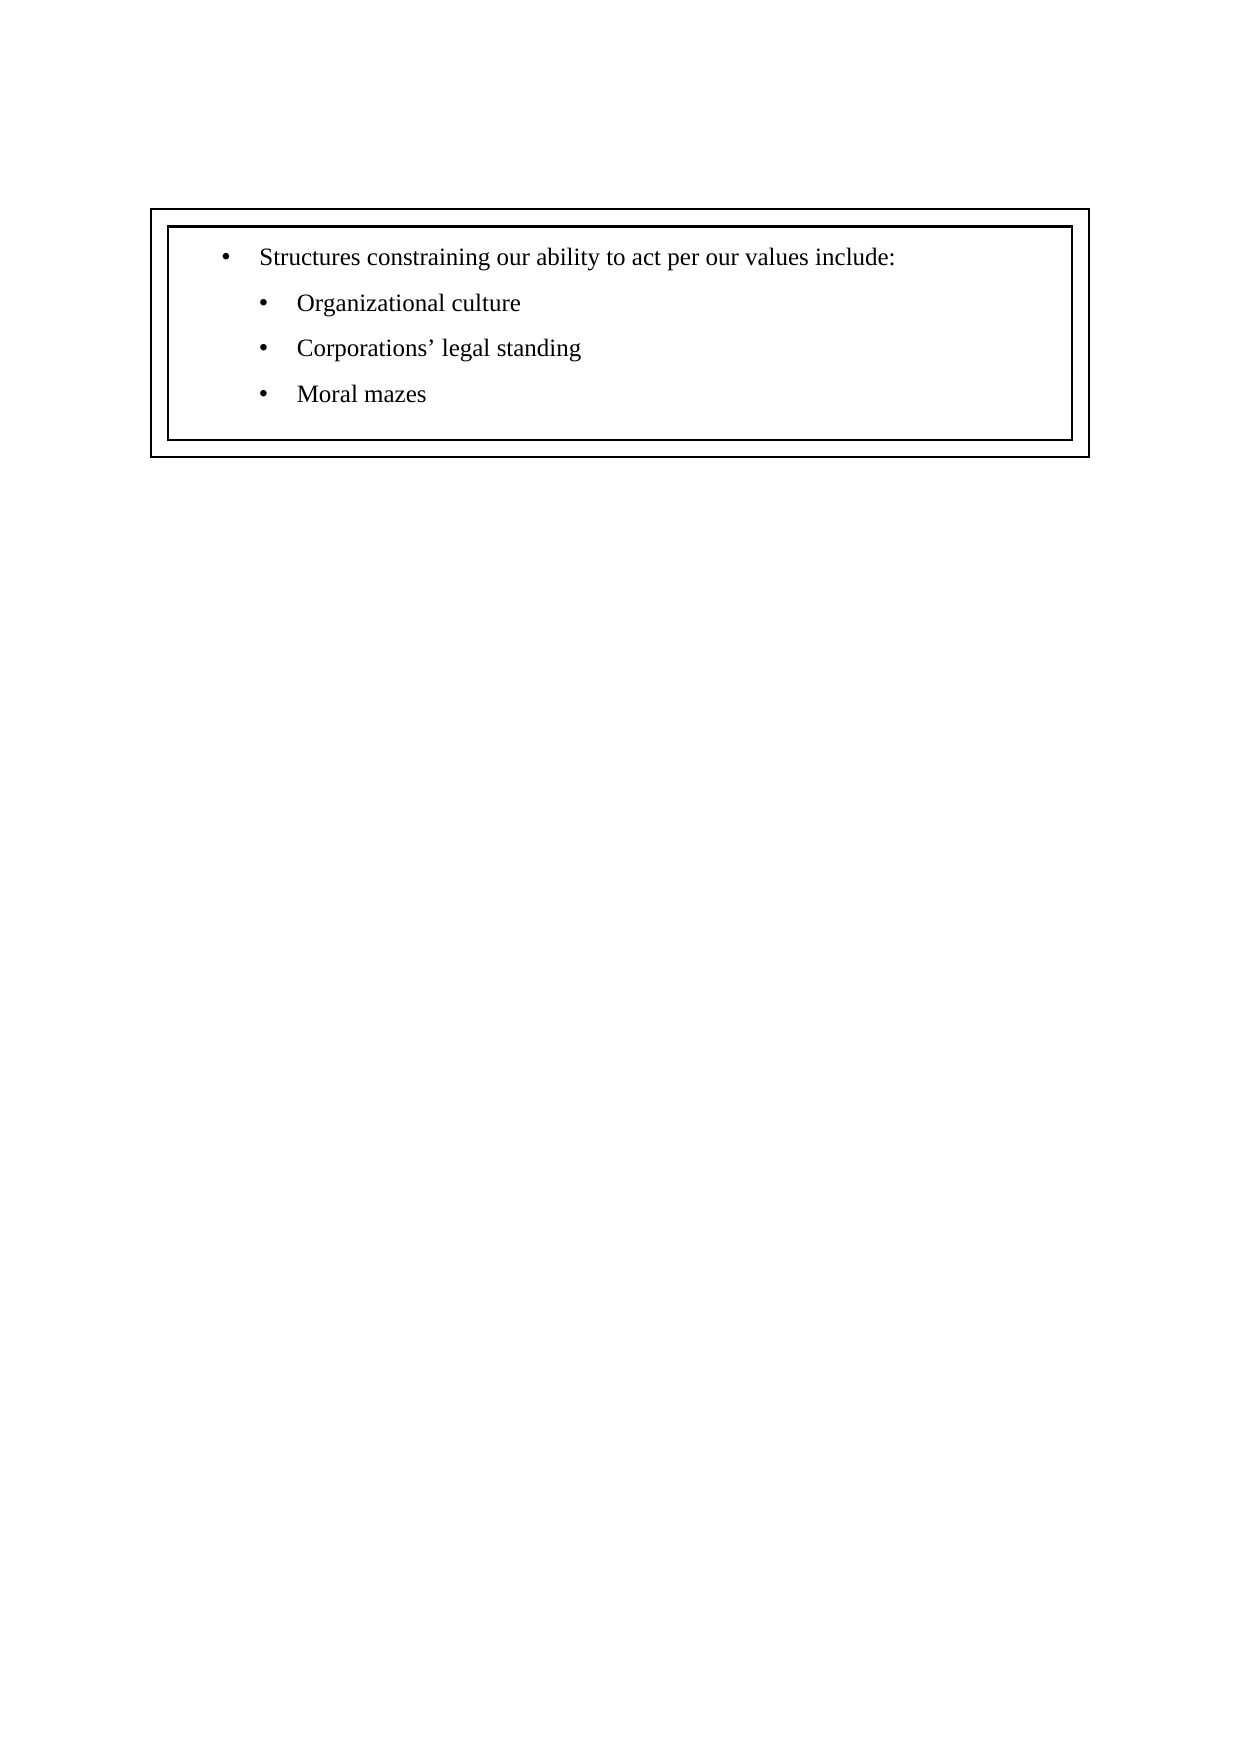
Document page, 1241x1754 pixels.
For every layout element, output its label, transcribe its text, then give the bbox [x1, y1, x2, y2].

list Corporations’ legal standing [259, 333, 1056, 362]
list Organizational culture [259, 288, 1056, 317]
list Moral mazes [259, 379, 1056, 408]
list Structures constraining our ability to act per our values include: [222, 242, 1056, 271]
